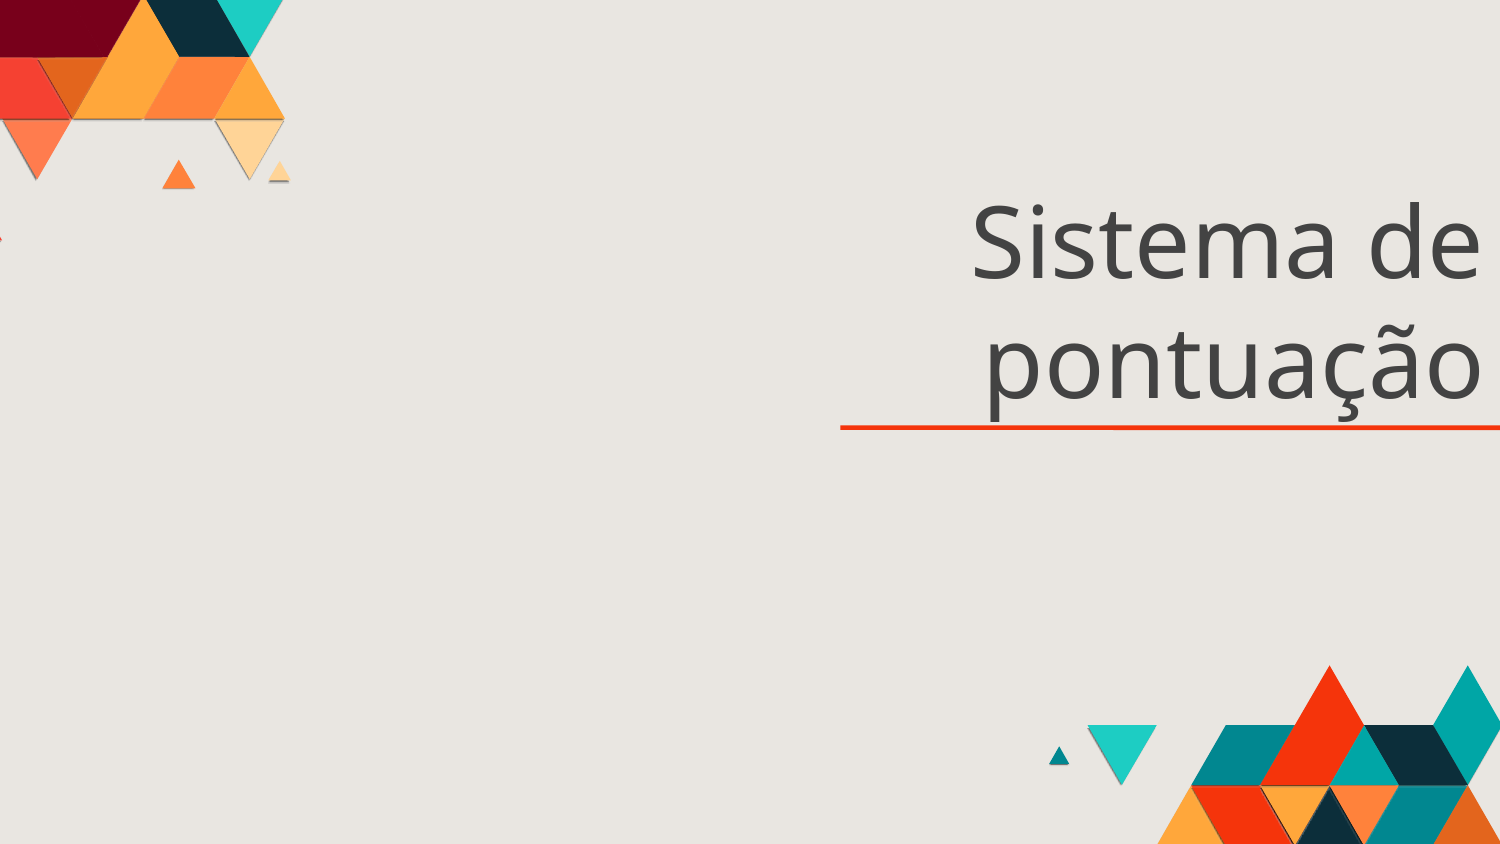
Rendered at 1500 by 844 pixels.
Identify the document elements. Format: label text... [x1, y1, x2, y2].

title Sistema de pontuação [665, 301, 1500, 434]
